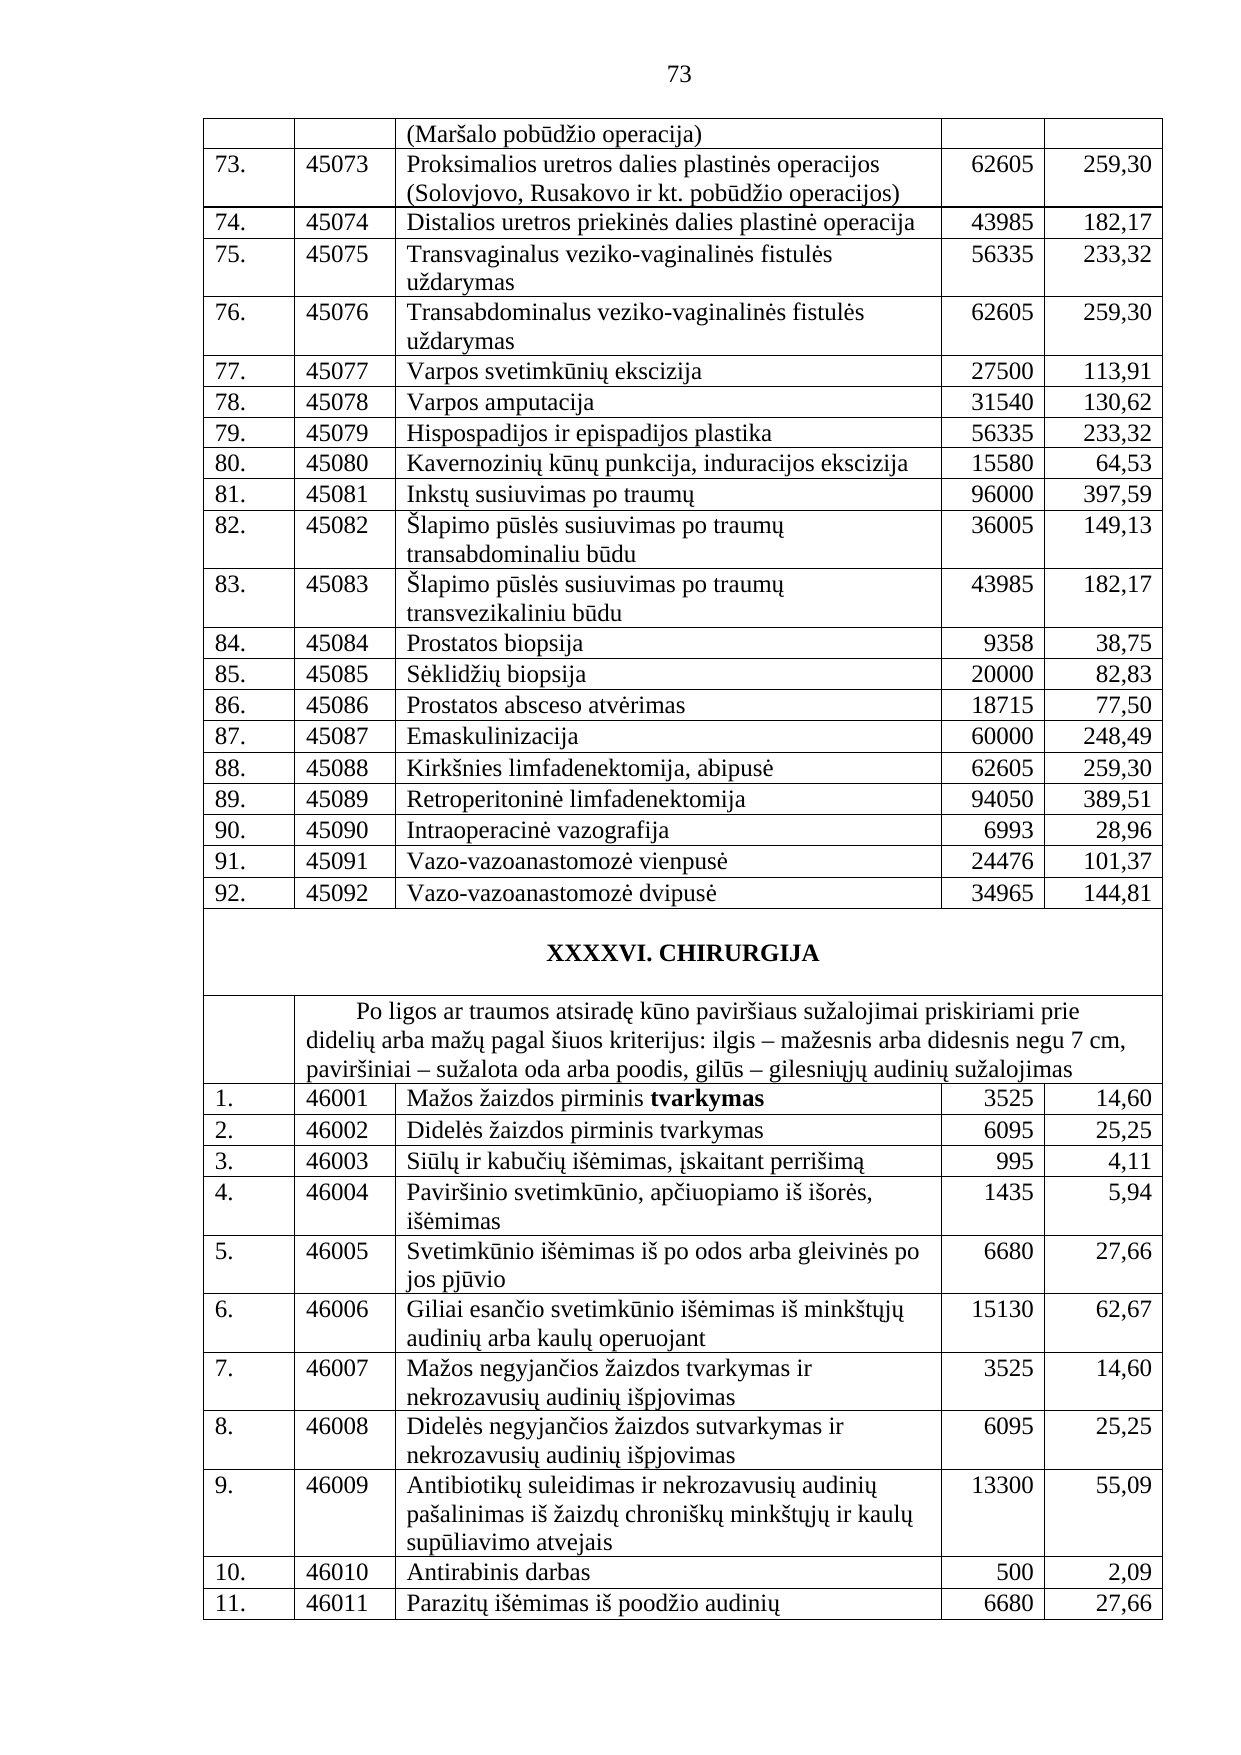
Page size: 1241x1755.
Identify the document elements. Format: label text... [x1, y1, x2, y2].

table_cell 259,30 [1045, 149, 1162, 206]
table_cell 46007 [295, 1353, 395, 1410]
table_cell 3525 [942, 1353, 1044, 1410]
table_cell 46004 [295, 1177, 395, 1235]
table_cell [1163, 1588, 1240, 1619]
table_cell 259,30 [1045, 297, 1162, 355]
table_cell 27,66 [1045, 1589, 1162, 1619]
table_cell 91. [204, 846, 294, 877]
table_cell [204, 119, 294, 148]
table_cell [1163, 845, 1240, 877]
table_cell 45078 [295, 387, 395, 417]
table_cell 24476 [942, 846, 1044, 877]
table_cell 82,83 [1045, 659, 1162, 689]
table_cell 56335 [942, 418, 1044, 447]
table_cell 6095 [942, 1115, 1044, 1145]
table_cell 149,13 [1045, 511, 1162, 568]
table_cell Vazo-vazoanastomozė dvipusė [396, 878, 941, 908]
table_cell Mažos negyjančios žaizdos tvarkymas ir nekrozavusių audinių išpjovimas [396, 1353, 941, 1410]
table_cell 14,60 [1045, 1353, 1162, 1410]
table_cell Inkstų susiuvimas po traumų [396, 479, 941, 509]
table_cell [1163, 627, 1240, 658]
table_cell 6680 [942, 1236, 1044, 1293]
table_cell 81. [204, 479, 294, 509]
table_cell 80. [204, 448, 294, 478]
table_cell 96000 [942, 479, 1044, 509]
table_cell [1045, 119, 1162, 148]
table_cell [1163, 478, 1240, 509]
table_cell XXXXVI. CHIRURGIJA [204, 909, 1162, 995]
table_cell Paviršinio svetimkūnio, apčiuopiamo iš išorės, išėmimas [396, 1177, 941, 1235]
table_cell 2,09 [1045, 1557, 1162, 1587]
table_cell 5. [204, 1236, 294, 1293]
table_cell 15130 [942, 1294, 1044, 1352]
table_cell 8. [204, 1411, 294, 1469]
table_cell 27500 [942, 356, 1044, 386]
table_cell [1163, 814, 1240, 845]
table_cell 11. [204, 1589, 294, 1619]
table_cell Transvaginalus veziko-vaginalinės fistulės uždarymas [396, 239, 941, 296]
table_cell Distalios uretros priekinės dalies plastinė operacija [396, 208, 941, 238]
table_cell [1163, 877, 1240, 908]
table_cell 233,32 [1045, 239, 1162, 296]
table_cell Didelės žaizdos pirminis tvarkymas [396, 1115, 941, 1145]
table_cell 101,37 [1045, 846, 1162, 877]
table_cell 10. [204, 1557, 294, 1587]
table_cell [1163, 689, 1240, 720]
table_cell 62,67 [1045, 1294, 1162, 1352]
table_cell 45073 [295, 149, 395, 206]
table_cell 83. [204, 569, 294, 627]
table_cell 500 [942, 1557, 1044, 1587]
table_cell [942, 119, 1044, 148]
table_cell 130,62 [1045, 387, 1162, 417]
table_cell 92. [204, 878, 294, 908]
table_cell 46002 [295, 1115, 395, 1145]
table_cell [1163, 1083, 1240, 1114]
table_cell 36005 [942, 511, 1044, 568]
table_cell 45083 [295, 569, 395, 627]
table_cell 3525 [942, 1084, 1044, 1114]
table_cell 74. [204, 208, 294, 238]
table_cell 45074 [295, 208, 395, 238]
table_cell Kirkšnies limfadenektomija, abipusė [396, 753, 941, 783]
table_cell 45089 [295, 784, 395, 814]
table_cell Šlapimo pūslės susiuvimas po traumų transvezikaliniu būdu [396, 569, 941, 627]
table_cell Intraoperacinė vazografija [396, 815, 941, 845]
table_cell 45084 [295, 628, 395, 658]
table_cell 78. [204, 387, 294, 417]
table_cell [204, 996, 294, 1082]
table_cell 7. [204, 1353, 294, 1410]
table_cell 144,81 [1045, 878, 1162, 908]
table_cell 60000 [942, 721, 1044, 752]
table_cell [1163, 752, 1240, 783]
table_cell 389,51 [1045, 784, 1162, 814]
table_cell [1163, 568, 1240, 627]
table_cell Didelės negyjančios žaizdos sutvarkymas ir nekrozavusių audinių išpjovimas [396, 1411, 941, 1469]
table_cell Parazitų išėmimas iš poodžio audinių [396, 1589, 941, 1619]
table_cell 45076 [295, 297, 395, 355]
table_cell 6. [204, 1294, 294, 1352]
table_cell [1163, 908, 1240, 995]
table_cell 233,32 [1045, 418, 1162, 447]
table_cell Emaskulinizacija [396, 721, 941, 752]
table_cell 259,30 [1045, 753, 1162, 783]
table_cell 182,17 [1045, 208, 1162, 238]
table_cell 6095 [942, 1411, 1044, 1469]
table_cell 25,25 [1045, 1115, 1162, 1145]
table_cell 15580 [942, 448, 1044, 478]
table_cell 182,17 [1045, 569, 1162, 627]
table_cell 43985 [942, 569, 1044, 627]
table_cell 87. [204, 721, 294, 752]
table_cell 6680 [942, 1589, 1044, 1619]
table_cell 34965 [942, 878, 1044, 908]
table_cell 45082 [295, 511, 395, 568]
table_cell Prostatos biopsija [396, 628, 941, 658]
table_cell 28,96 [1045, 815, 1162, 845]
table_cell 77,50 [1045, 690, 1162, 720]
table_cell 45086 [295, 690, 395, 720]
table_cell 73. [204, 149, 294, 206]
table_cell Mažos žaizdos pirminis tvarkymas [396, 1084, 941, 1114]
table_cell 4. [204, 1177, 294, 1235]
table_cell Hispospadijos ir epispadijos plastika [396, 418, 941, 447]
table_cell 9358 [942, 628, 1044, 658]
table_cell [1163, 783, 1240, 814]
table_cell 46005 [295, 1236, 395, 1293]
table_cell 6993 [942, 815, 1044, 845]
table_cell 45087 [295, 721, 395, 752]
table_cell 84. [204, 628, 294, 658]
table_cell [1163, 417, 1240, 447]
table_cell 46006 [295, 1294, 395, 1352]
table_cell [1163, 118, 1240, 148]
table_cell Po ligos ar traumos atsiradę kūno paviršiaus sužalojimai priskiriami prie didelių arba mažų pagal šiuos kriterijus: ilgis – mažesnis arba didesnis negu 7 cm, paviršiniai – sužalota oda arba poodis, gilūs – gilesniųjų audinių sužalojimas [295, 996, 1162, 1082]
table_cell 45092 [295, 878, 395, 908]
table_cell [1163, 1114, 1240, 1145]
table_cell 45088 [295, 753, 395, 783]
table_cell 90. [204, 815, 294, 845]
table_cell 56335 [942, 239, 1044, 296]
table_cell 46008 [295, 1411, 395, 1469]
table_cell 46001 [295, 1084, 395, 1114]
table_cell 18715 [942, 690, 1044, 720]
table_cell [1163, 1176, 1240, 1235]
table_cell Varpos amputacija [396, 387, 941, 417]
table_cell Kavernozinių kūnų punkcija, induracijos ekscizija [396, 448, 941, 478]
table_cell [1163, 510, 1240, 568]
table_cell 5,94 [1045, 1177, 1162, 1235]
table_cell 45091 [295, 846, 395, 877]
table_cell Vazo-vazoanastomozė vienpusė [396, 846, 941, 877]
table_cell 1435 [942, 1177, 1044, 1235]
table_cell 55,09 [1045, 1470, 1162, 1556]
table_cell 85. [204, 659, 294, 689]
table_cell 43985 [942, 208, 1044, 238]
table_cell 45080 [295, 448, 395, 478]
table_cell (Maršalo pobūdžio operacija) [396, 119, 941, 148]
table_cell [1163, 1410, 1240, 1469]
table_cell 45079 [295, 418, 395, 447]
table_cell 88. [204, 753, 294, 783]
table_cell 45077 [295, 356, 395, 386]
table_cell [1163, 355, 1240, 386]
table_cell 77. [204, 356, 294, 386]
table_cell Šlapimo pūslės susiuvimas po traumų transabdominaliu būdu [396, 511, 941, 568]
table_cell Retroperitoninė limfadenektomija [396, 784, 941, 814]
table_cell [1163, 1469, 1240, 1556]
table_cell 46011 [295, 1589, 395, 1619]
table_cell Proksimalios uretros dalies plastinės operacijos (Solovjovo, Rusakovo ir kt. pobūdžio operacijos) [396, 149, 941, 206]
table_cell Siūlų ir kabučių išėmimas, įskaitant perrišimą [396, 1146, 941, 1176]
table_cell 94050 [942, 784, 1044, 814]
table_cell 31540 [942, 387, 1044, 417]
table_cell 14,60 [1045, 1084, 1162, 1114]
table_cell [1163, 206, 1240, 238]
table_cell 45081 [295, 479, 395, 509]
table_cell 27,66 [1045, 1236, 1162, 1293]
table_cell [1163, 1352, 1240, 1410]
table_cell 397,59 [1045, 479, 1162, 509]
table_cell 46003 [295, 1146, 395, 1176]
table_cell 62605 [942, 753, 1044, 783]
table_cell 62605 [942, 149, 1044, 206]
table_cell 45085 [295, 659, 395, 689]
table_cell [295, 119, 395, 148]
table_cell 46010 [295, 1557, 395, 1587]
table_cell 2. [204, 1115, 294, 1145]
table_cell [1163, 447, 1240, 478]
table_cell [1163, 658, 1240, 689]
table_cell 46009 [295, 1470, 395, 1556]
table_cell 82. [204, 511, 294, 568]
table_cell [1163, 296, 1240, 355]
table_cell 76. [204, 297, 294, 355]
table_cell [1163, 1145, 1240, 1176]
table_cell 248,49 [1045, 721, 1162, 752]
table_cell 25,25 [1045, 1411, 1162, 1469]
table_cell 45075 [295, 239, 395, 296]
table_cell Giliai esančio svetimkūnio išėmimas iš minkštųjų audinių arba kaulų operuojant [396, 1294, 941, 1352]
table_cell 3. [204, 1146, 294, 1176]
table_cell [1163, 238, 1240, 296]
table_cell [1163, 1556, 1240, 1587]
table_cell Antibiotikų suleidimas ir nekrozavusių audinių pašalinimas iš žaizdų chroniškų minkštųjų ir kaulų supūliavimo atvejais [396, 1470, 941, 1556]
table_cell 38,75 [1045, 628, 1162, 658]
table_cell [1163, 1235, 1240, 1293]
table_cell Svetimkūnio išėmimas iš po odos arba gleivinės po jos pjūvio [396, 1236, 941, 1293]
table_cell 13300 [942, 1470, 1044, 1556]
table_cell Prostatos absceso atvėrimas [396, 690, 941, 720]
table_cell [1163, 720, 1240, 752]
table_cell 113,91 [1045, 356, 1162, 386]
table_cell [1163, 148, 1240, 206]
table_cell [1163, 995, 1240, 1082]
table_cell Transabdominalus veziko-vaginalinės fistulės uždarymas [396, 297, 941, 355]
table_cell 1. [204, 1084, 294, 1114]
table_cell 89. [204, 784, 294, 814]
table_cell [1163, 1293, 1240, 1352]
table_cell 20000 [942, 659, 1044, 689]
table_cell 64,53 [1045, 448, 1162, 478]
table_cell 4,11 [1045, 1146, 1162, 1176]
table_cell 995 [942, 1146, 1044, 1176]
table_cell Antirabinis darbas [396, 1557, 941, 1587]
table_cell 75. [204, 239, 294, 296]
table_cell [1163, 386, 1240, 417]
table_cell Varpos svetimkūnių ekscizija [396, 356, 941, 386]
table_cell 9. [204, 1470, 294, 1556]
table_cell 45090 [295, 815, 395, 845]
table_cell 86. [204, 690, 294, 720]
table_cell Sėklidžių biopsija [396, 659, 941, 689]
table_cell 79. [204, 418, 294, 447]
table_cell 62605 [942, 297, 1044, 355]
